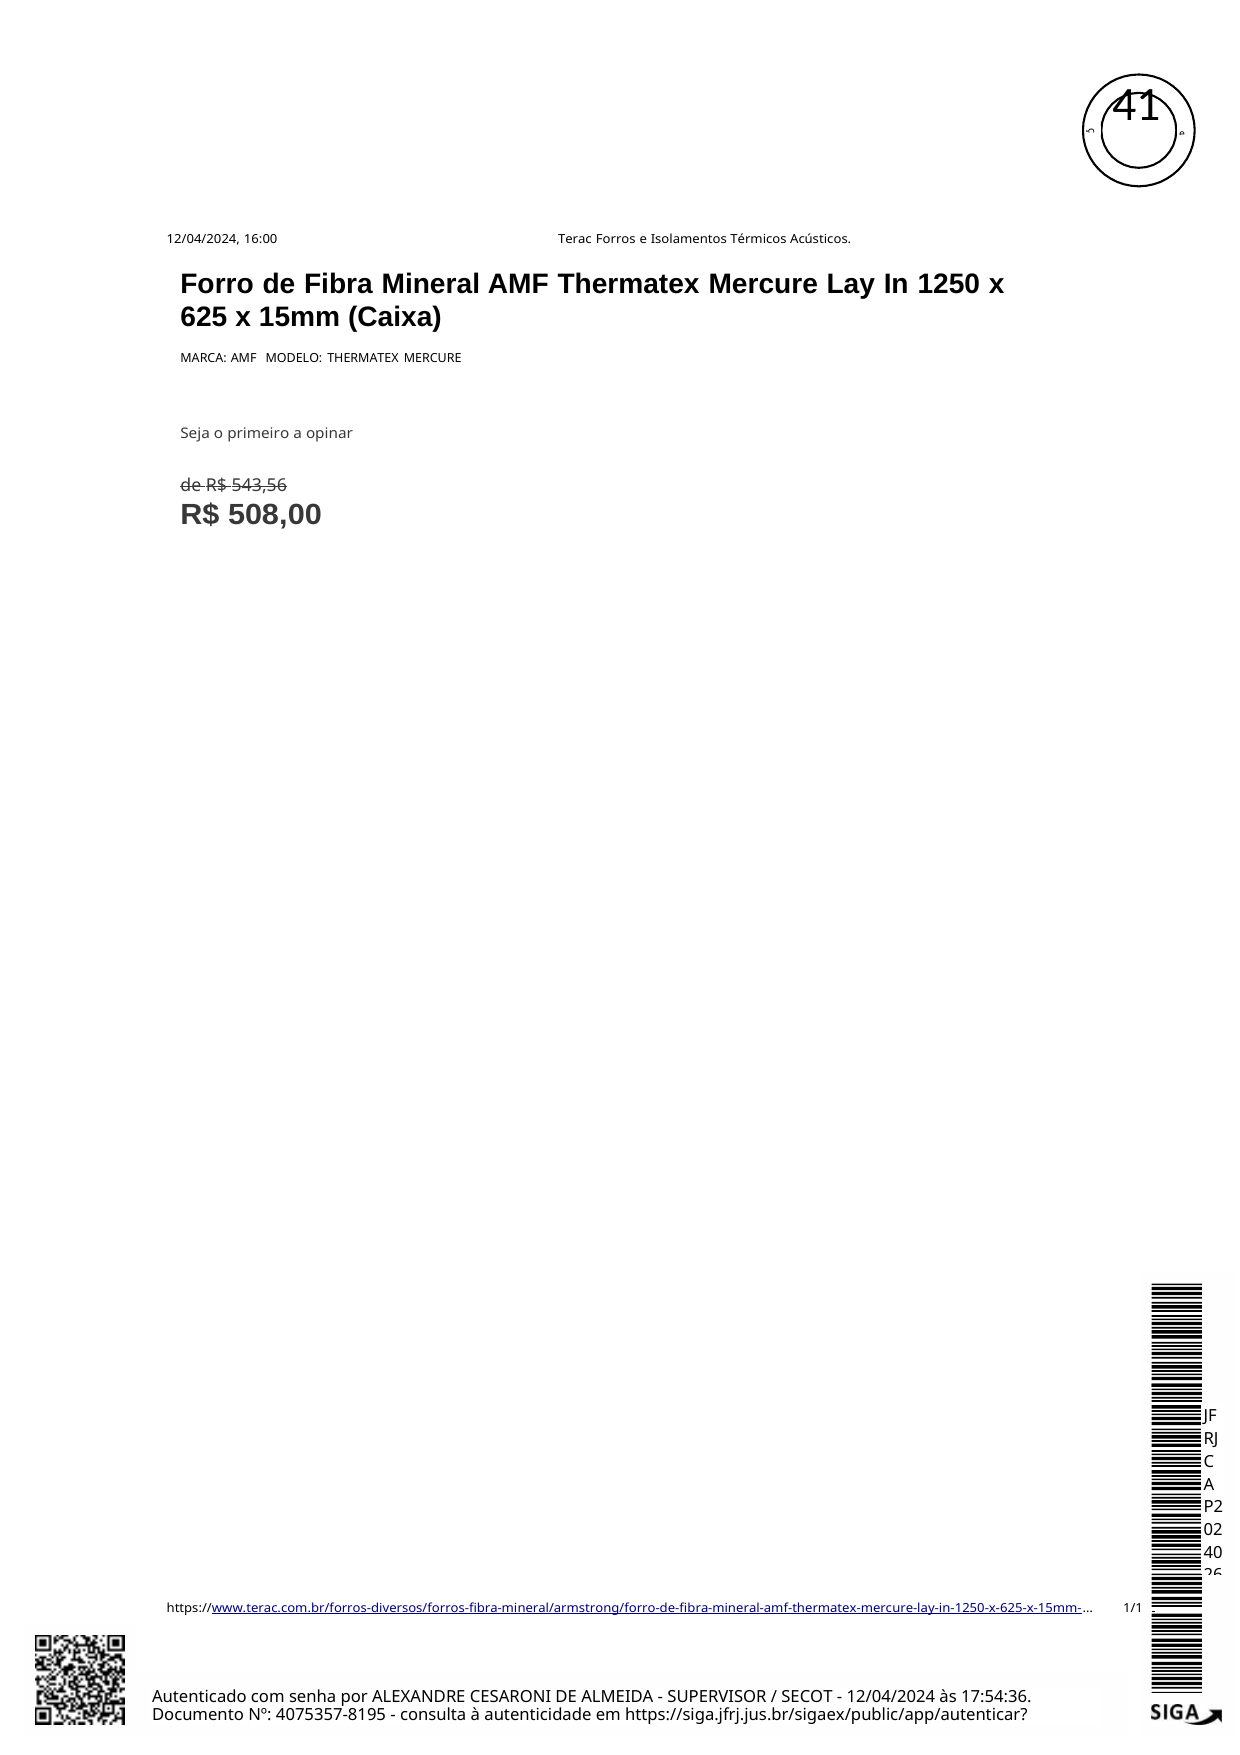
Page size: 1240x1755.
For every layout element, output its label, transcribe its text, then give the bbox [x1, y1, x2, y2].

text e [1179, 126, 1193, 135]
text R$ 508,00 [180, 497, 1239, 530]
text JFRJCAP202402680A [1203, 1404, 1224, 1574]
text MARCA: AMF MODELO: THERMATEX MERCURE [180, 349, 1239, 367]
text Seja o primeiro a opinar [180, 423, 1239, 443]
text Forro de Fibra Mineral AMF Thermatex Mercure Lay In 1250 x 625 x 15mm (Caixa) [180, 267, 1012, 333]
text https://www.terac.com.br/forros-diversos/forros-fibra-mineral/armstrong/forro-de-fibra-mineral-amf-thermatex-mercure-lay-in-1250-x-625-x-15mm-… 1/1 [166, 1599, 1140, 1616]
text ç [1085, 128, 1099, 135]
text de R$ 543,56 [180, 472, 1239, 497]
text 12/04/2024, 16:00 Terac Forros e Isolamentos Térmicos Acústicos. [166, 230, 1239, 247]
